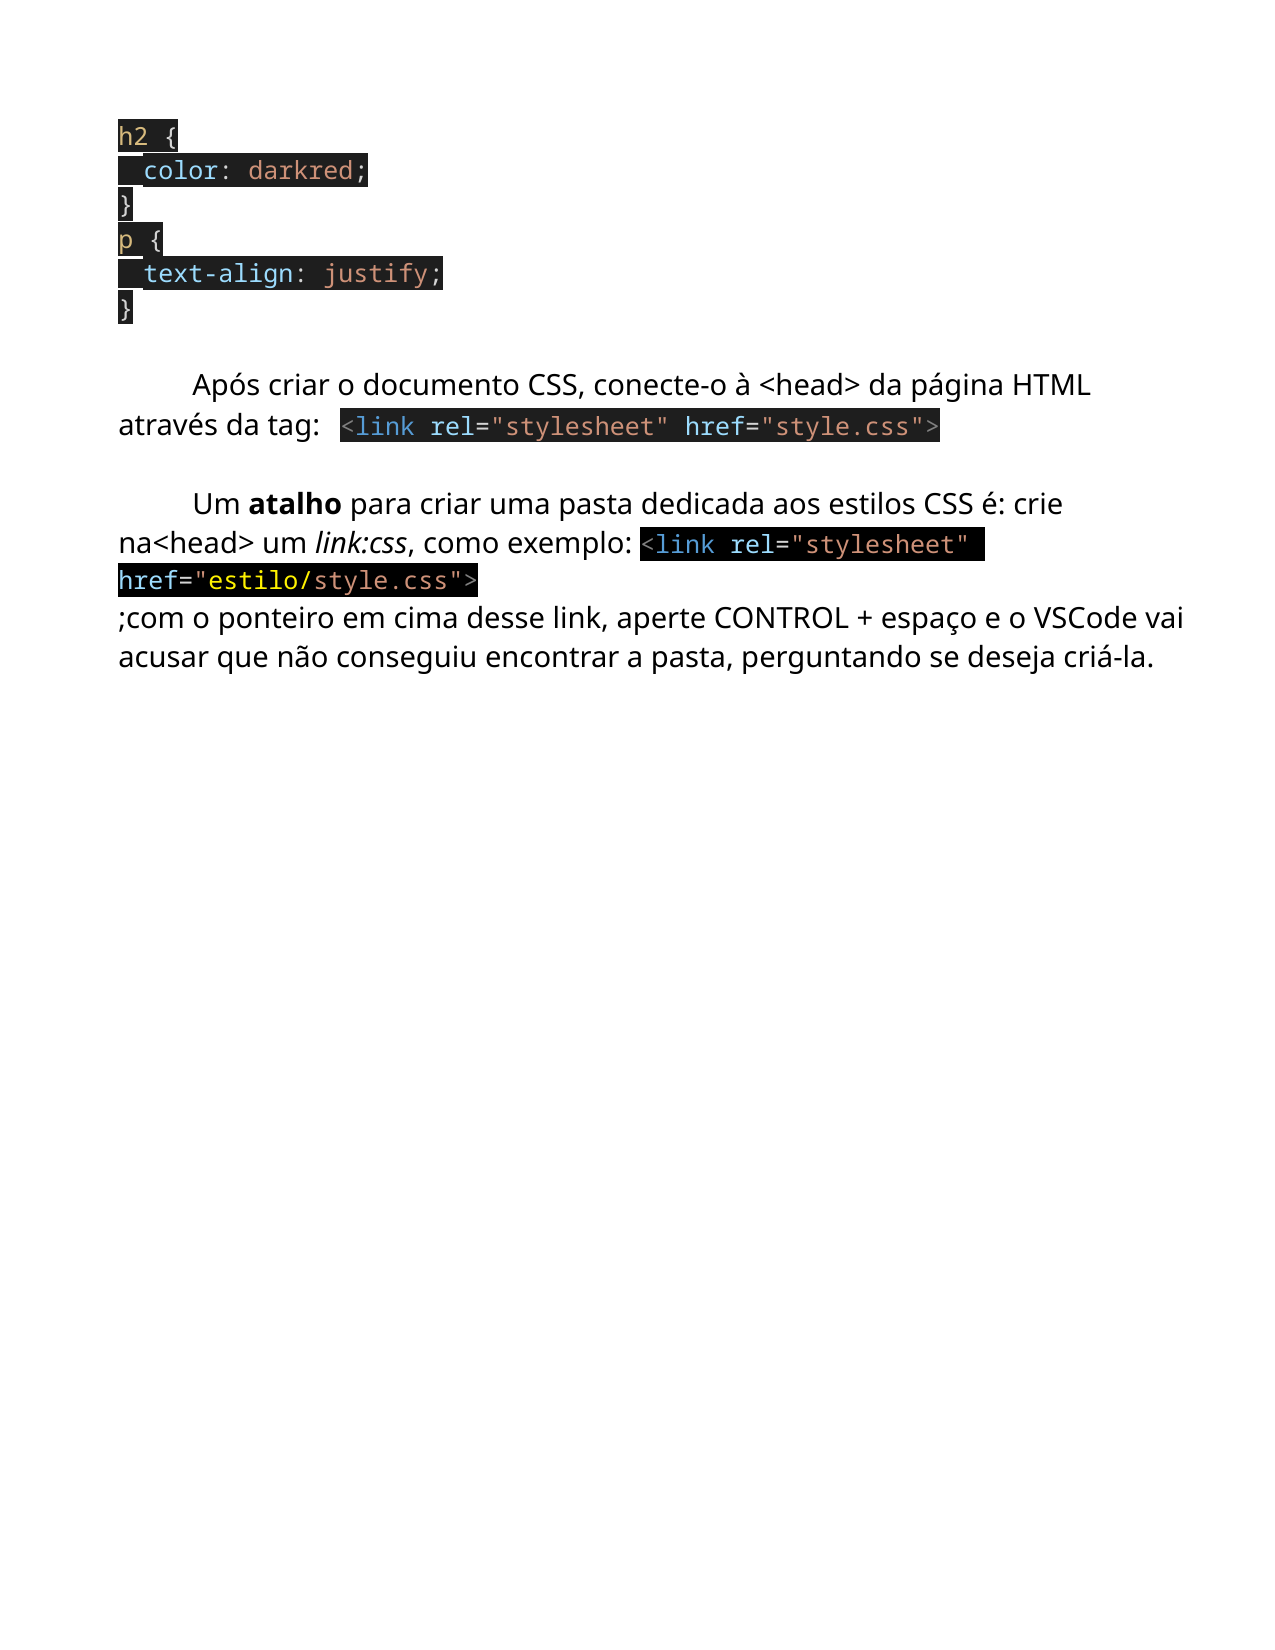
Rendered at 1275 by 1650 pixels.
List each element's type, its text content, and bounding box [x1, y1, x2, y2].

text Após criar o documento CSS, conecte-o à <head> da página HTML através da tag: <link rel="stylesheet" href="style.css"> [118, 364, 1198, 443]
text text-align: justify; [118, 256, 1157, 290]
text p { [118, 221, 1157, 256]
text ;com o ponteiro em cima desse link, aperte CONTROL + espaço e o VSCode vai acusar que não conseguiu encontrar a pasta, perguntando se deseja criá-la. [118, 597, 1198, 676]
text } [118, 290, 1157, 324]
text } [118, 187, 1157, 221]
text Um atalho para criar uma pasta dedicada aos estilos CSS é: crie na<head> um link:css, como exemplo: <link rel="stylesheet" href="estilo/style.css"> [118, 483, 1198, 597]
text color: darkred; [118, 152, 1157, 187]
text h2 { [118, 118, 1157, 152]
